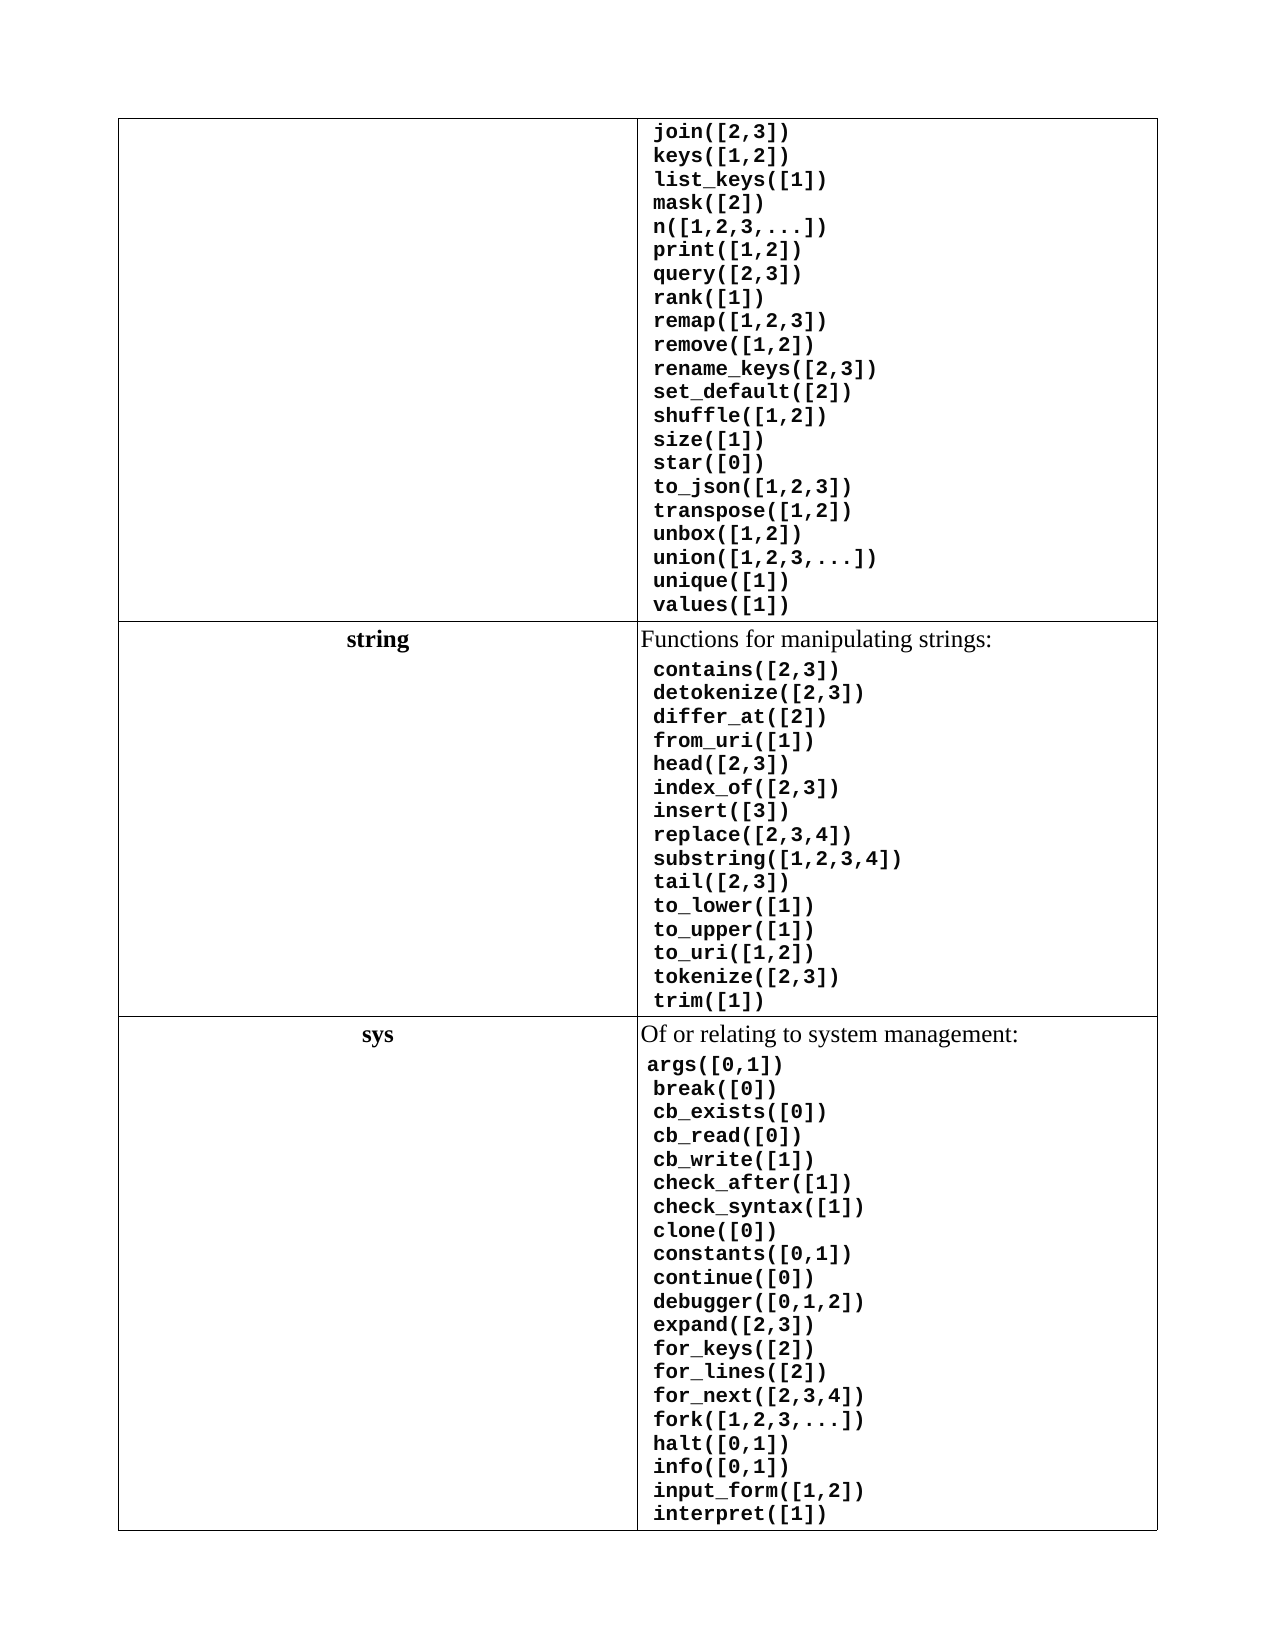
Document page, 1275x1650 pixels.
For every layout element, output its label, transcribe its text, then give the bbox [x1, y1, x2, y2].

table_cell sys [119, 1017, 637, 1530]
table_cell [119, 119, 637, 621]
table_cell Of or relating to system management: args([0,1]) break([0]) cb_exists([0]) cb_read([0]) cb_write([1]) check_after([1]) check_syntax([1]) clone([0]) constants([0,1]) continue([0]) debugger([0,1,2]) expand([2,3]) for_keys([2]) for_lines([2]) for_next([2,3,4]) fork([1,2,3,...]) halt([0,1]) info([0,1]) input_form([1,2]) interpret([1]) [638, 1017, 1157, 1530]
table_cell Functions for manipulating strings: contains([2,3]) detokenize([2,3]) differ_at([2]) from_uri([1]) head([2,3]) index_of([2,3]) insert([3]) replace([2,3,4]) substring([1,2,3,4]) tail([2,3]) to_lower([1]) to_upper([1]) to_uri([1,2]) tokenize([2,3]) trim([1]) [638, 622, 1157, 1016]
table_cell join([2,3]) keys([1,2]) list_keys([1]) mask([2]) n([1,2,3,...]) print([1,2]) query([2,3]) rank([1]) remap([1,2,3]) remove([1,2]) rename_keys([2,3]) set_default([2]) shuffle([1,2]) size([1]) star([0]) to_json([1,2,3]) transpose([1,2]) unbox([1,2]) union([1,2,3,...]) unique([1]) values([1]) [638, 119, 1157, 621]
table_cell string [119, 622, 637, 1016]
